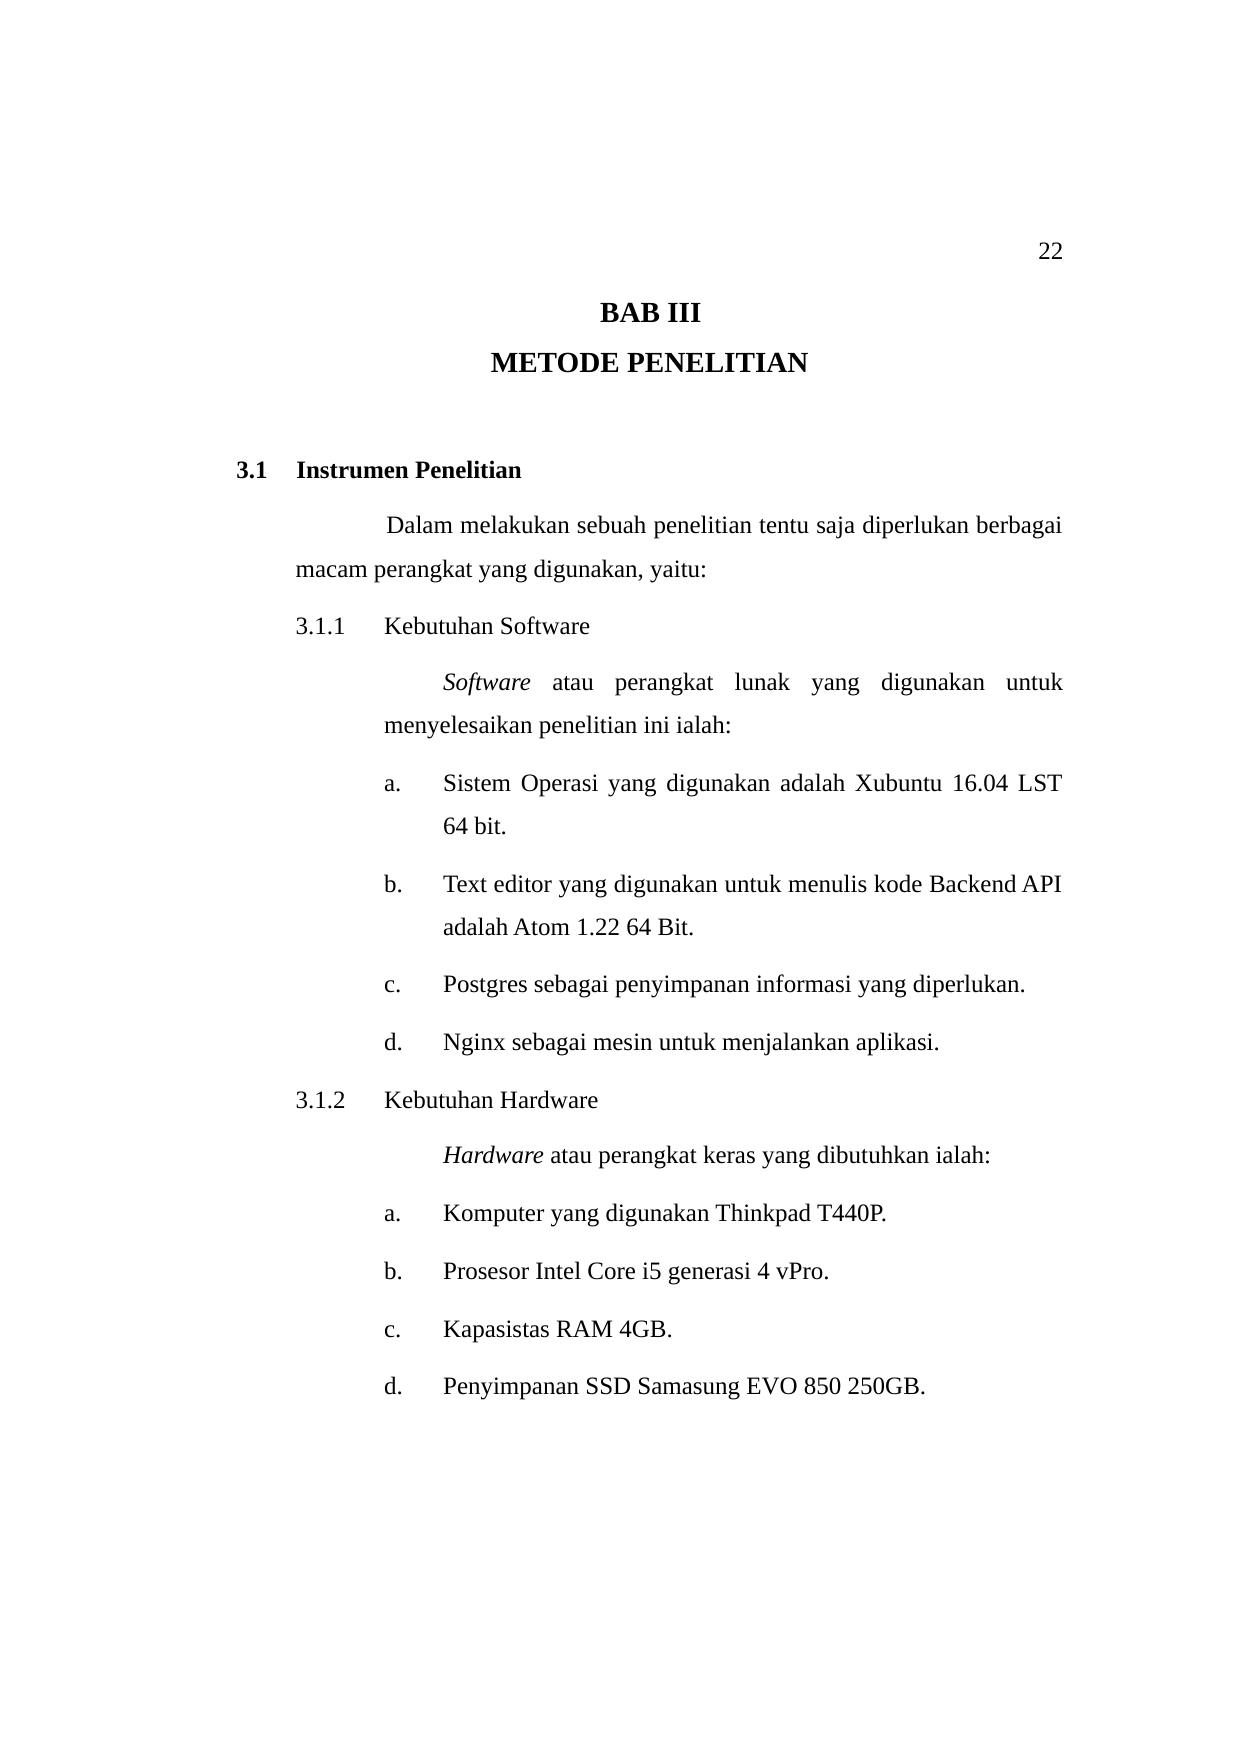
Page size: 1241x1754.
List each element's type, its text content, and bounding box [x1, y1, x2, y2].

subtitle Kebutuhan Hardware [295, 1085, 1063, 1114]
list Komputer yang digunakan Thinkpad T440P. [384, 1198, 1063, 1227]
list Text editor yang digunakan untuk menulis kode Backend API adalah Atom 1.22 64 Bit. [384, 869, 1063, 941]
list Sistem Operasi yang digunakan adalah Xubuntu 16.04 LST 64 bit. [384, 768, 1063, 840]
subtitle Kebutuhan Software [295, 611, 1063, 640]
text Hardware atau perangkat keras yang dibutuhkan ialah: [384, 1141, 1063, 1169]
subtitle BAB III Metode penelitian [236, 295, 1063, 379]
list Prosesor Intel Core i5 generasi 4 vPro. [384, 1256, 1063, 1285]
text Dalam melakukan sebuah penelitian tentu saja diperlukan berbagai macam perangkat yang digunakan, yaitu: [295, 511, 1063, 582]
text Software atau perangkat lunak yang digunakan untuk menyelesaikan penelitian ini ialah: [384, 667, 1063, 739]
list Nginx sebagai mesin untuk menjalankan aplikasi. [384, 1027, 1063, 1056]
subtitle Instrumen Penelitian [236, 455, 1063, 484]
list Penyimpanan SSD Samasung EVO 850 250GB. [384, 1371, 1063, 1400]
list Postgres sebagai penyimpanan informasi yang diperlukan. [384, 969, 1063, 998]
list Kapasistas RAM 4GB. [384, 1314, 1063, 1342]
